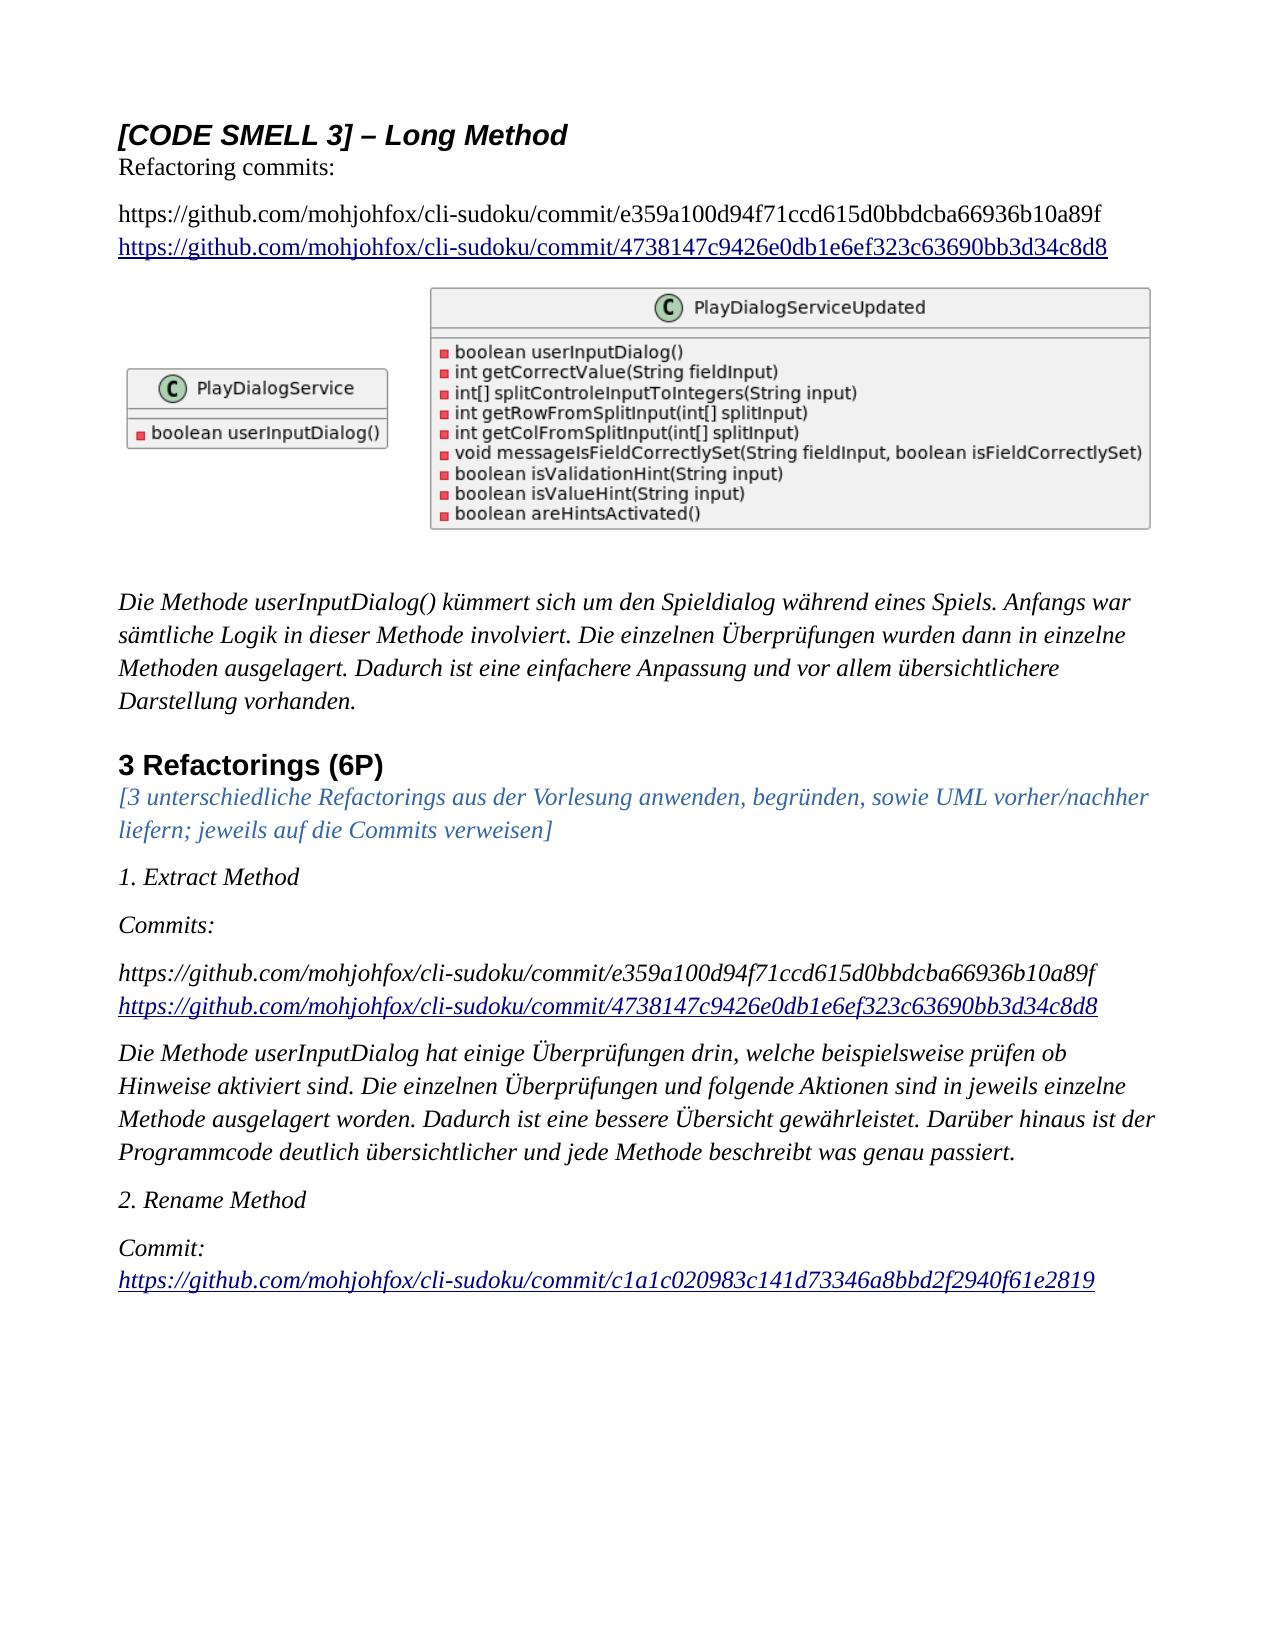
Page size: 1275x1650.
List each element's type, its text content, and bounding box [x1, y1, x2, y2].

text 1. Extract Method [118, 862, 1157, 891]
text https://github.com/mohjohfox/cli-sudoku/commit/e359a100d94f71ccd615d0bbdcba66936b10a89f https://github.com/mohjohfox/cli-sudoku/commit/4738147c9426e0db1e6ef323c63690bb3d34c8d8 [118, 199, 1157, 261]
text https://github.com/mohjohfox/cli-sudoku/commit/e359a100d94f71ccd615d0bbdcba66936b10a89f https://github.com/mohjohfox/cli-sudoku/commit/4738147c9426e0db1e6ef323c63690bb3d34c8d8 [118, 958, 1157, 1019]
text Refactoring commits: [118, 152, 1157, 180]
text Die Methode userInputDialog hat einige Überprüfungen drin, welche beispielsweise prüfen ob Hinweise aktiviert sind. Die einzelnen Überprüfungen und folgende Aktionen sind in jeweils einzelne Methode ausgelagert worden. Dadurch ist eine bessere Übersicht gewährleistet. Darüber hinaus ist der Programmcode deutlich übersichtlicher und jede Methode beschreibt was genau passiert. [118, 1038, 1157, 1166]
subtitle 3 Refactorings (6P) [118, 748, 1157, 782]
picture [118, 280, 1157, 536]
text Commits: [118, 910, 1157, 939]
text [3 unterschiedliche Refactorings aus der Vorlesung anwenden, begründen, sowie UML vorher/nachher liefern; jeweils auf die Commits verweisen] [118, 782, 1157, 844]
subtitle [CODE SMELL 3] – Long Method [118, 118, 1157, 152]
text Commit: https://github.com/mohjohfox/cli-sudoku/commit/c1a1c020983c141d73346a8bbd2f2940f61e2819 [118, 1233, 1157, 1294]
text 2. Rename Method [118, 1185, 1157, 1214]
text Die Methode userInputDialog() kümmert sich um den Spieldialog während eines Spiels. Anfangs war sämtliche Logik in dieser Methode involviert. Die einzelnen Überprüfungen wurden dann in einzelne Methoden ausgelagert. Dadurch ist eine einfachere Anpassung und vor allem übersichtlichere Darstellung vorhanden. [118, 587, 1157, 715]
